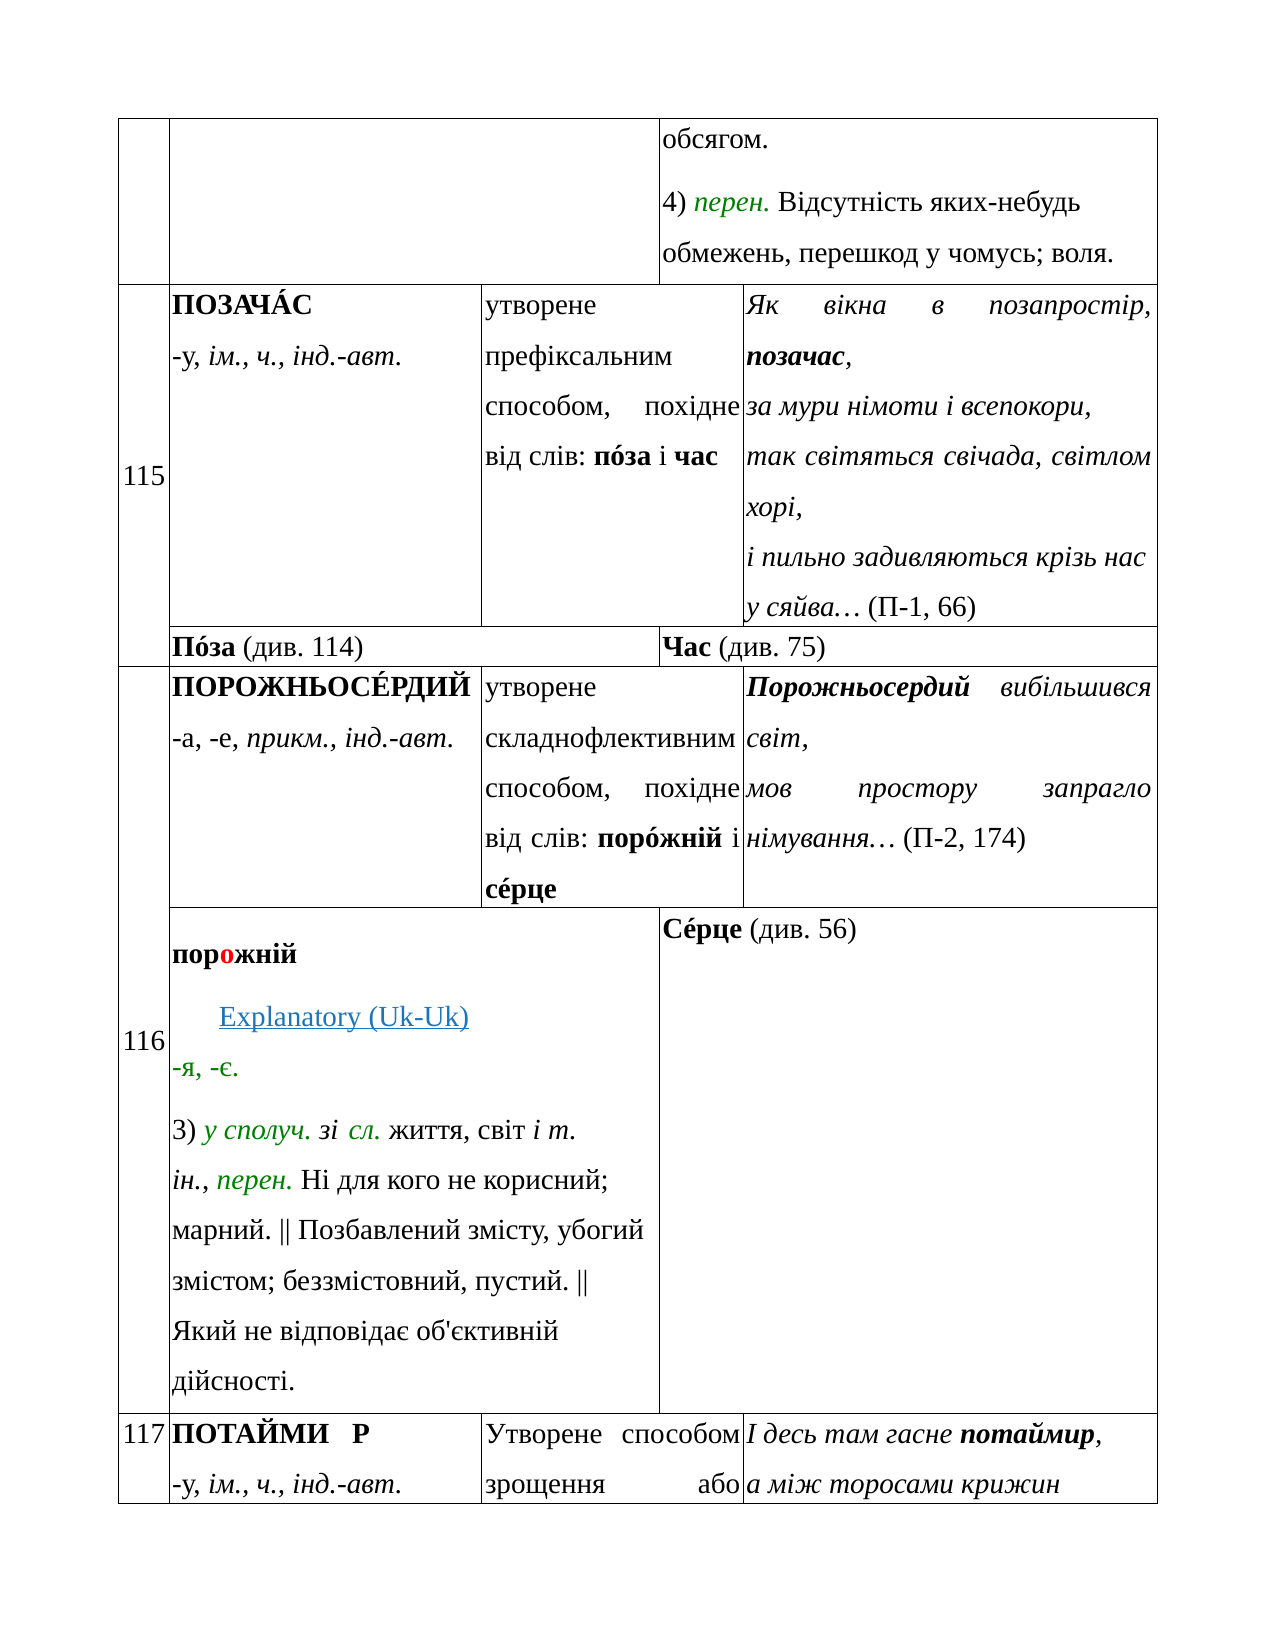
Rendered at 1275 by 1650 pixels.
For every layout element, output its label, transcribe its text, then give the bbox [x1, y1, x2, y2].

table_cell І десь там гасне потаймир, а між торосами крижин [744, 1414, 1157, 1503]
table_cell Сéрце (див. 56) [660, 908, 1157, 1412]
table_cell Порожньосéрдий -а, -е, прикм., інд.-авт. [170, 667, 481, 907]
table_cell Потаймир -у, ім., ч., інд.-авт. [170, 1414, 481, 1503]
table_cell 116 [119, 667, 169, 1412]
table_cell обсягом. 4) перен. Відсутність яких-небудь обмежень, перешкод у чомусь; воля. [660, 119, 1157, 284]
table_cell Позачáс -у, ім., ч., інд.-авт. [170, 285, 481, 626]
table_cell 115 [119, 285, 169, 666]
table_cell утворене префіксальним способом, похідне від слів: пóза і час [482, 285, 743, 626]
table_cell Як вікна в позапростір, позачас, за мури німоти і всепокори, так світяться свічада, світлом хорі, і пильно задивляються крізь нас у сяйва… (П‑1, 66) [744, 285, 1157, 626]
table_cell [170, 119, 659, 284]
table_cell Пóза (див. 114) [170, 627, 659, 666]
table_cell Порожньосердий вибільшився світ, мов простору запрагло німування… (П‑2, 174) [744, 667, 1157, 907]
table_cell 117 [119, 1414, 169, 1503]
table_cell утворене складнофлективним способом, похідне від слів: порóжній і сéрце [482, 667, 743, 907]
table_cell Час (див. 75) [660, 627, 1157, 666]
table_cell порожній Explanatory (Uk-Uk) -я, -є. 3) у сполуч. зі сл. життя, світ і т. ін., перен. Ні для кого не корисний; марний. || Позбавлений змісту, убогий змістом; беззмістовний, пустий. || Який не відповідає об'єктивній дійсності. [170, 908, 659, 1412]
table_cell [119, 119, 169, 284]
table_cell Утворене способом зрощення або [482, 1414, 743, 1503]
